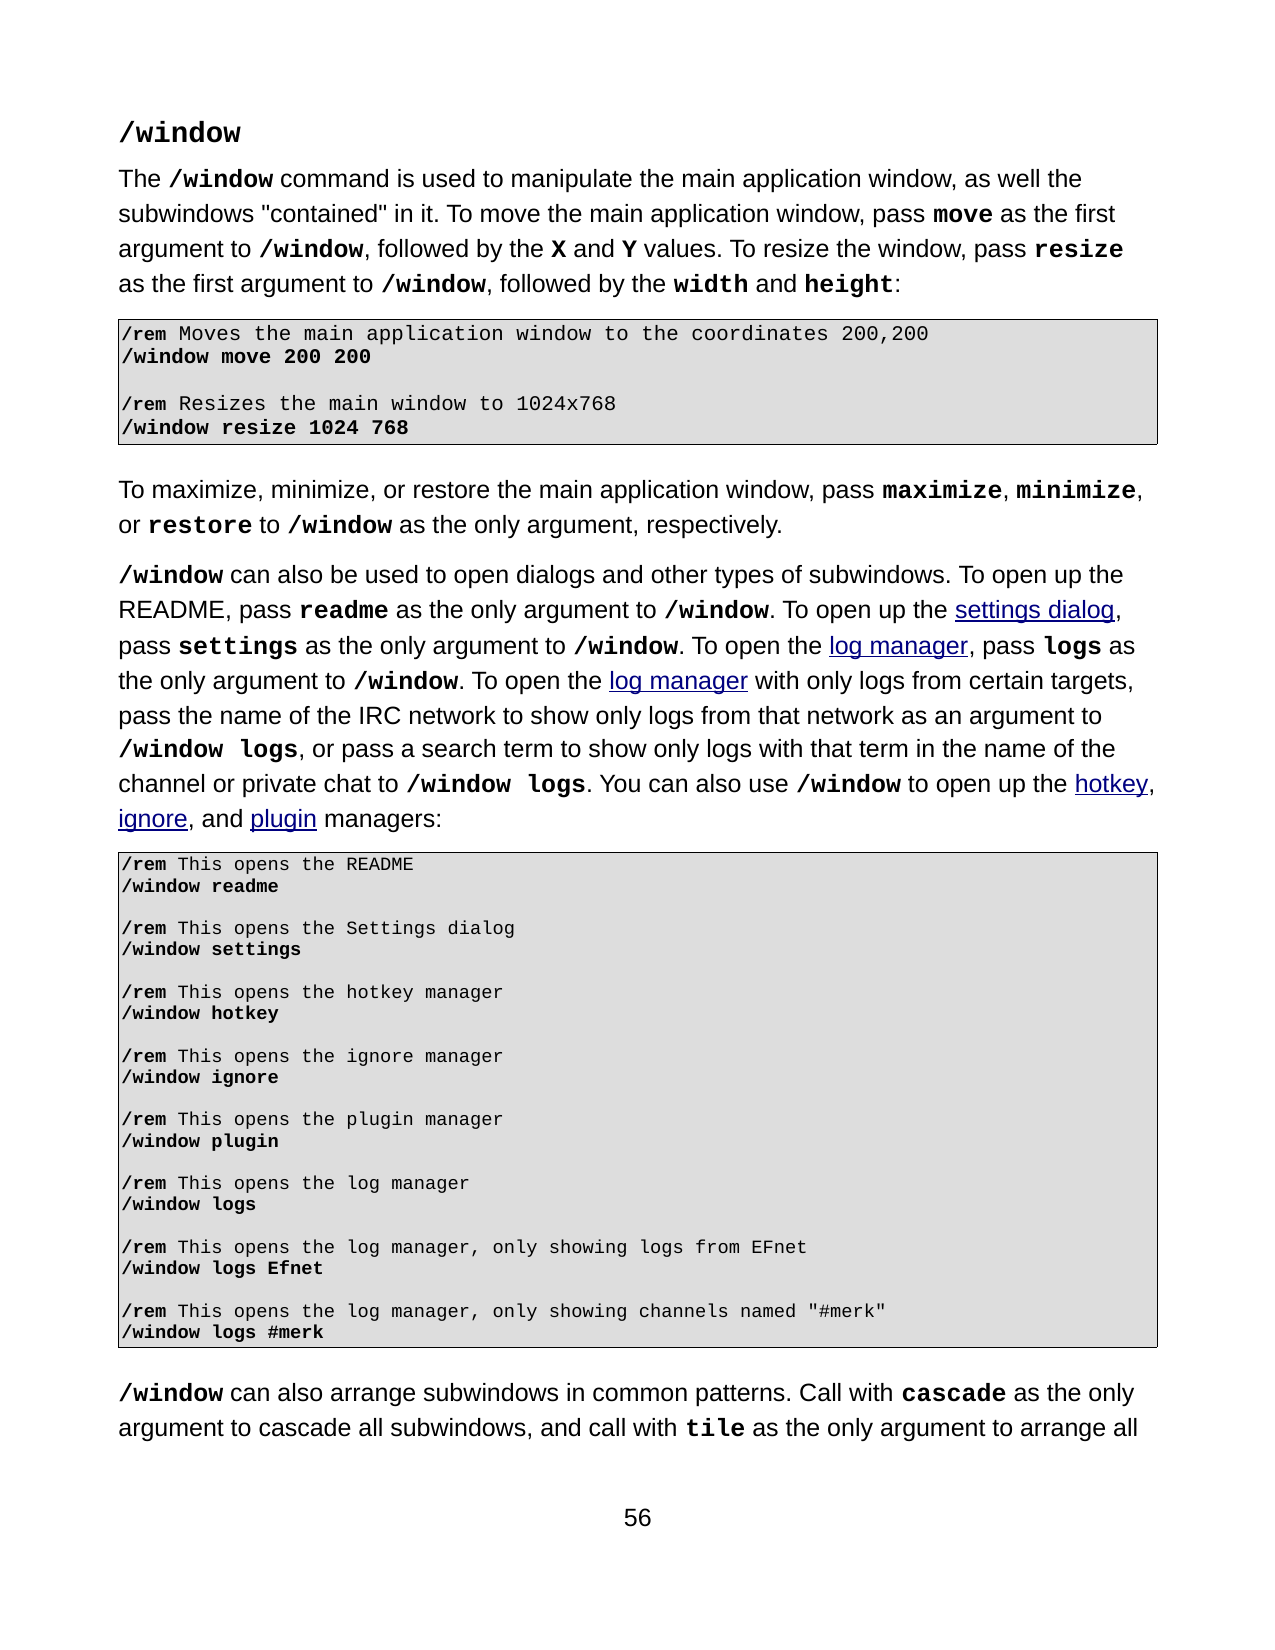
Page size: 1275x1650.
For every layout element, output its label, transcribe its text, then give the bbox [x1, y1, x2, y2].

text The /window command is used to manipulate the main application window, as well the subwindows "contained" in it. To move the main application window, pass move as the first argument to /window, followed by the X and Y values. To resize the window, pass resize as the first argument to /window, followed by the width and height: [118, 164, 1157, 300]
table_header /rem This opens the README /window readme /rem This opens the Settings dialog /window settings /rem This opens the hotkey manager /window hotkey /rem This opens the ignore manager /window ignore /rem This opens the plugin manager /window plugin /rem This opens the log manager /window logs /rem This opens the log manager, only showing logs from EFnet /window logs Efnet /rem This opens the log manager, only showing channels named "#merk" /window logs #merk [119, 853, 1157, 1347]
text /window can also arrange subwindows in common patterns. Call with cascade as the only argument to cascade all subwindows, and call with tile as the only argument to arrange all [118, 1378, 1157, 1444]
text /window can also be used to open dialogs and other types of subwindows. To open up the README, pass readme as the only argument to /window. To open up the settings dialog, pass settings as the only argument to /window. To open the log manager, pass logs as the only argument to /window. To open the log manager with only logs from certain targets, pass the name of the IRC network to show only logs from that network as an argument to /window logs, or pass a search term to show only logs with that term in the name of the channel or private chat to /window logs. You can also use /window to open up the hotkey, ignore, and plugin managers: [118, 560, 1157, 833]
subtitle /window [118, 118, 1157, 151]
table_header /rem Moves the main application window to the coordinates 200,200 /window move 200 200 /rem Resizes the main window to 1024x768 /window resize 1024 768 [119, 320, 1157, 444]
text To maximize, minimize, or restore the main application window, pass maximize, minimize, or restore to /window as the only argument, respectively. [118, 475, 1157, 541]
